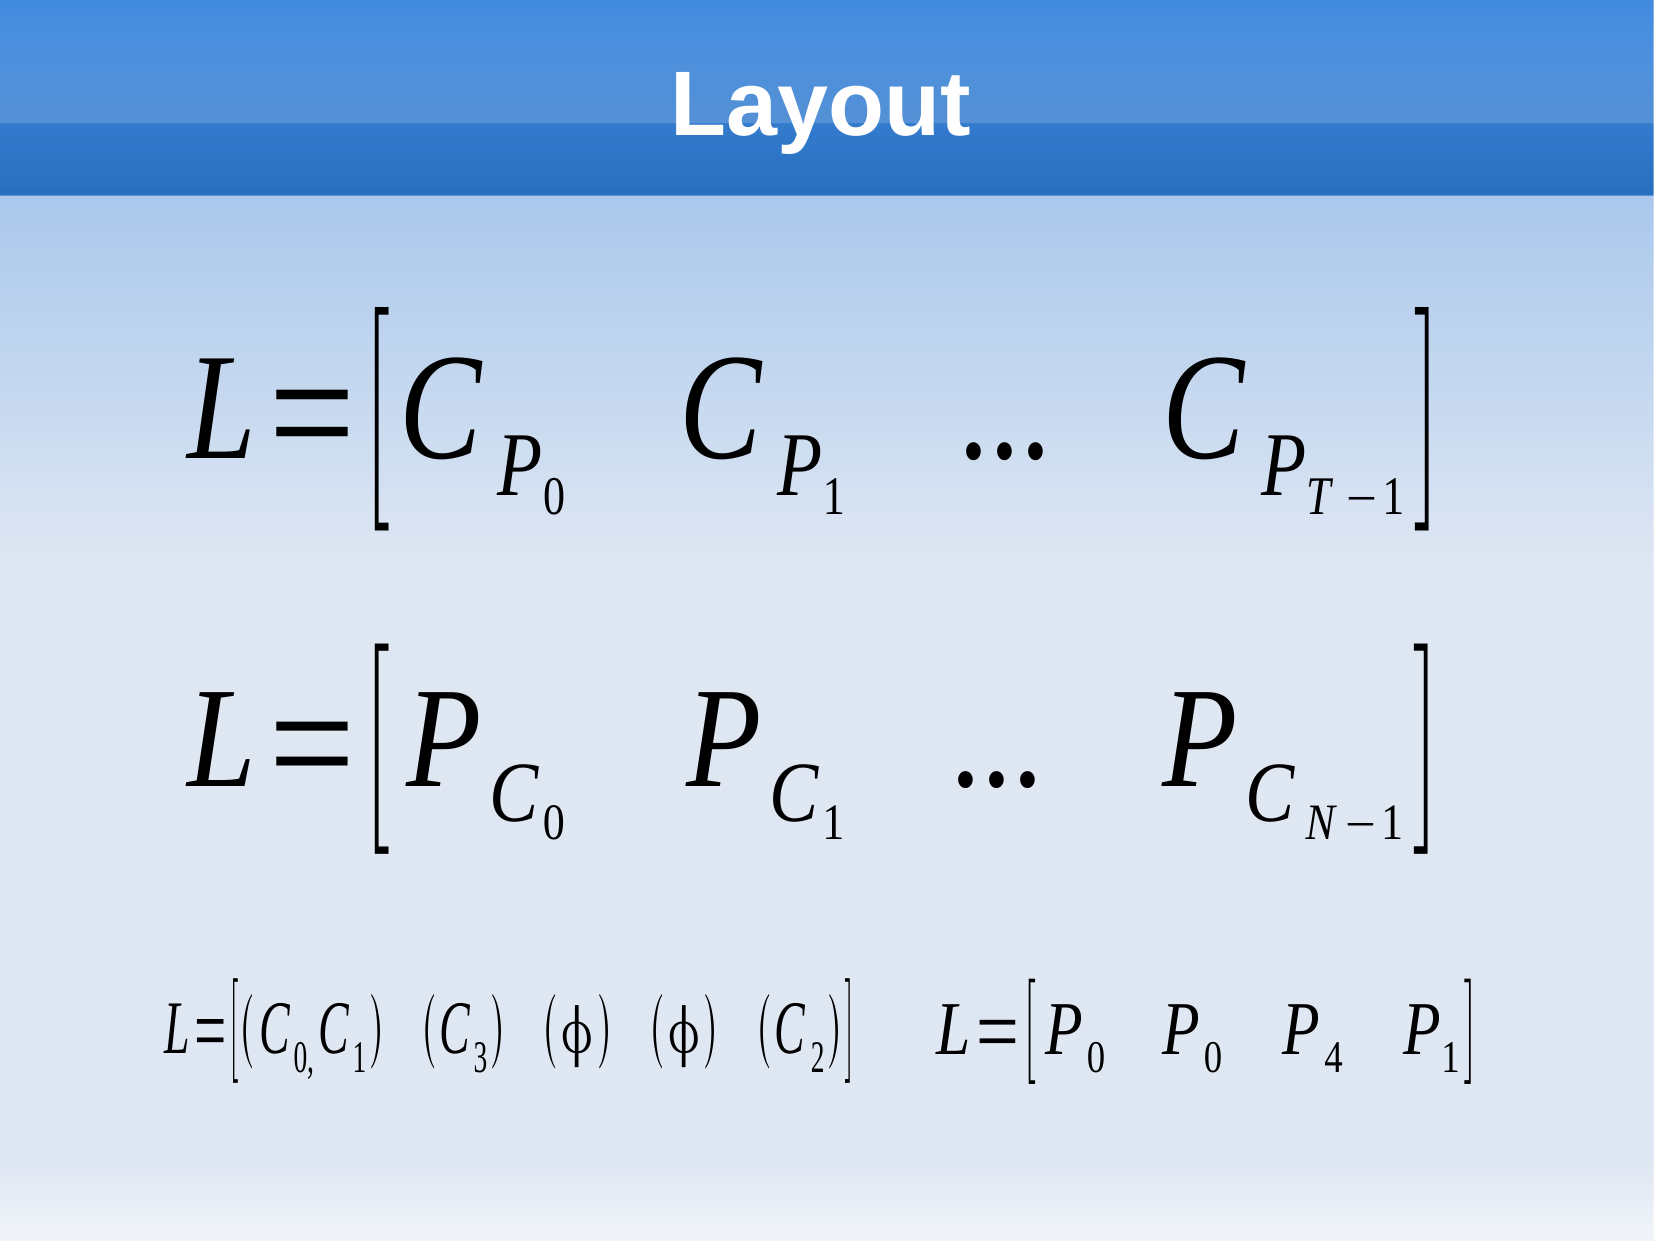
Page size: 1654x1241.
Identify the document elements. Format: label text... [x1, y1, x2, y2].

picture [0, 0, 1654, 1241]
chart [150, 637, 1463, 863]
chart [150, 975, 863, 1087]
title Layout [76, 0, 1565, 208]
chart [917, 975, 1491, 1088]
chart [150, 300, 1463, 539]
